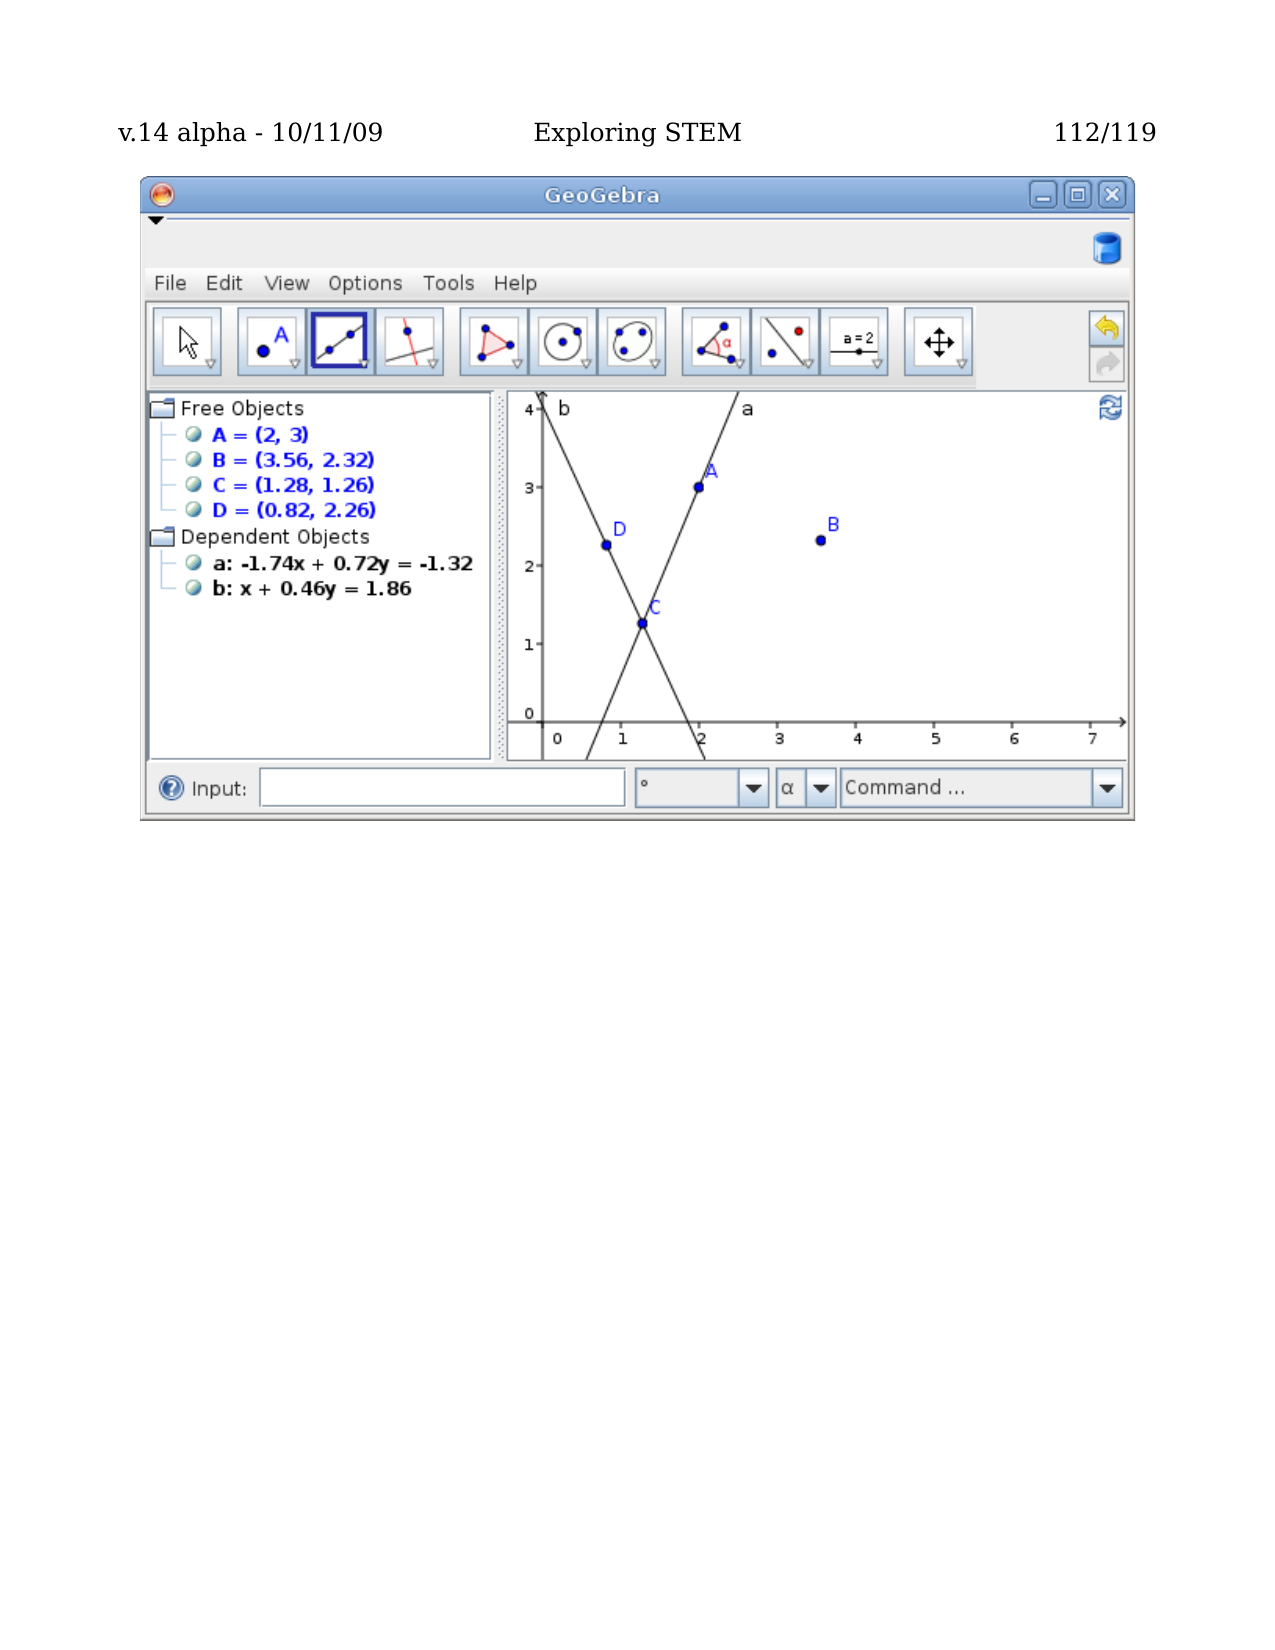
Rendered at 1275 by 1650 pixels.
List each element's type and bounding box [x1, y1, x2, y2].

picture [140, 176, 1136, 821]
